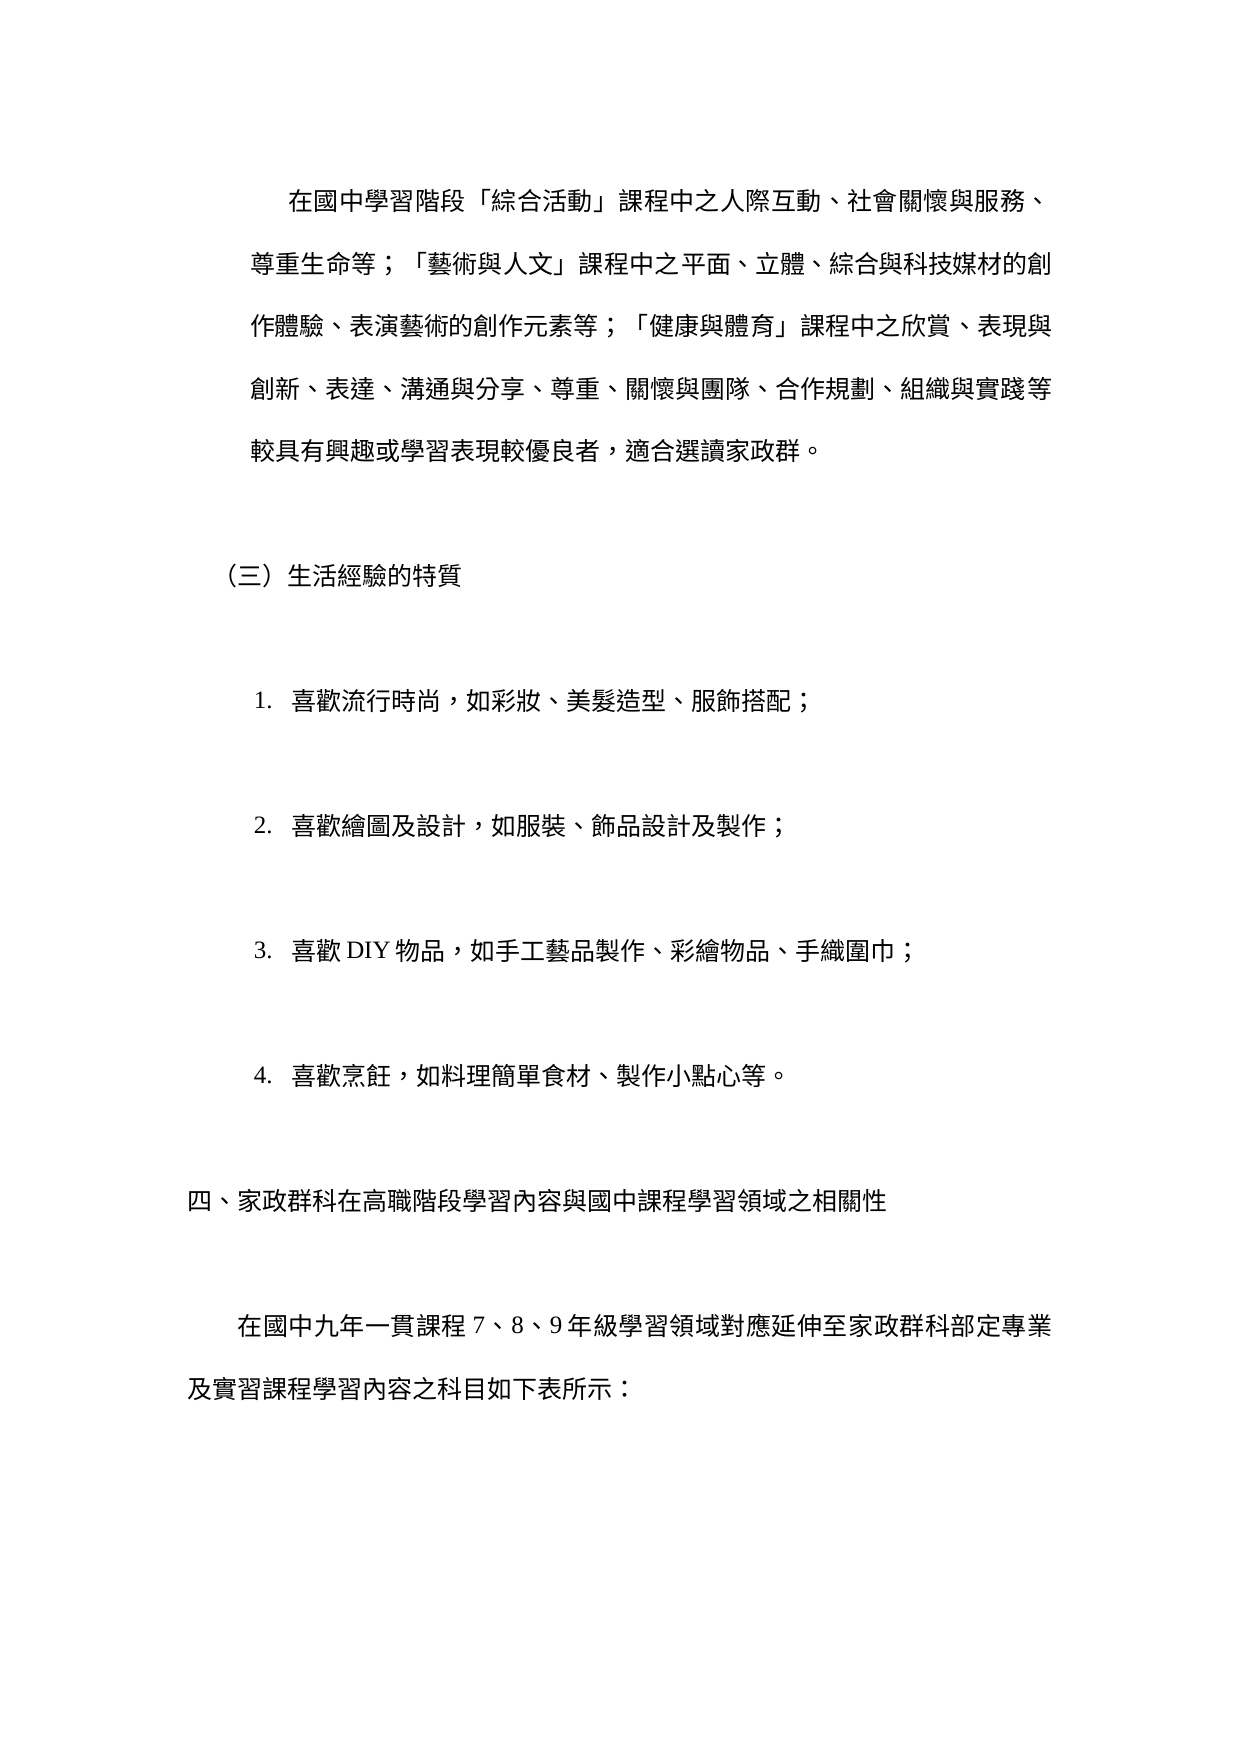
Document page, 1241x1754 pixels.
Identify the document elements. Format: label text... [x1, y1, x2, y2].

text 四、家政群科在高職階段學習內容與國中課程學習領域之相關性 [187, 1158, 1053, 1221]
list 喜歡流行時尚，如彩妝、美髮造型、服飾搭配； [253, 658, 1053, 721]
list 喜歡DIY物品，如手工藝品製作、彩繪物品、手織圍巾； [253, 908, 1053, 971]
list 喜歡烹飪，如料理簡單食材、製作小點心等。 [253, 1033, 1053, 1096]
list 喜歡繪圖及設計，如服裝、飾品設計及製作； [253, 783, 1053, 846]
text 在國中九年一貫課程7、8、9年級學習領域對應延伸至家政群科部定專業及實習課程學習內容之科目如下表所示： [187, 1283, 1053, 1408]
text 在國中學習階段「綜合活動」課程中之人際互動、社會關懷與服務、尊重生命等；「藝術與人文」課程中之平面、立體、綜合與科技媒材的創作體驗、表演藝術的創作元素等；「健康與體育」課程中之欣賞、表現與創新、表達、溝通與分享、尊重、關懷與團隊、合作規劃、組織與實踐等較具有興趣或學習表現較優良者，適合選讀家政群。 [250, 158, 1053, 471]
text （三）生活經驗的特質 [212, 533, 1028, 596]
